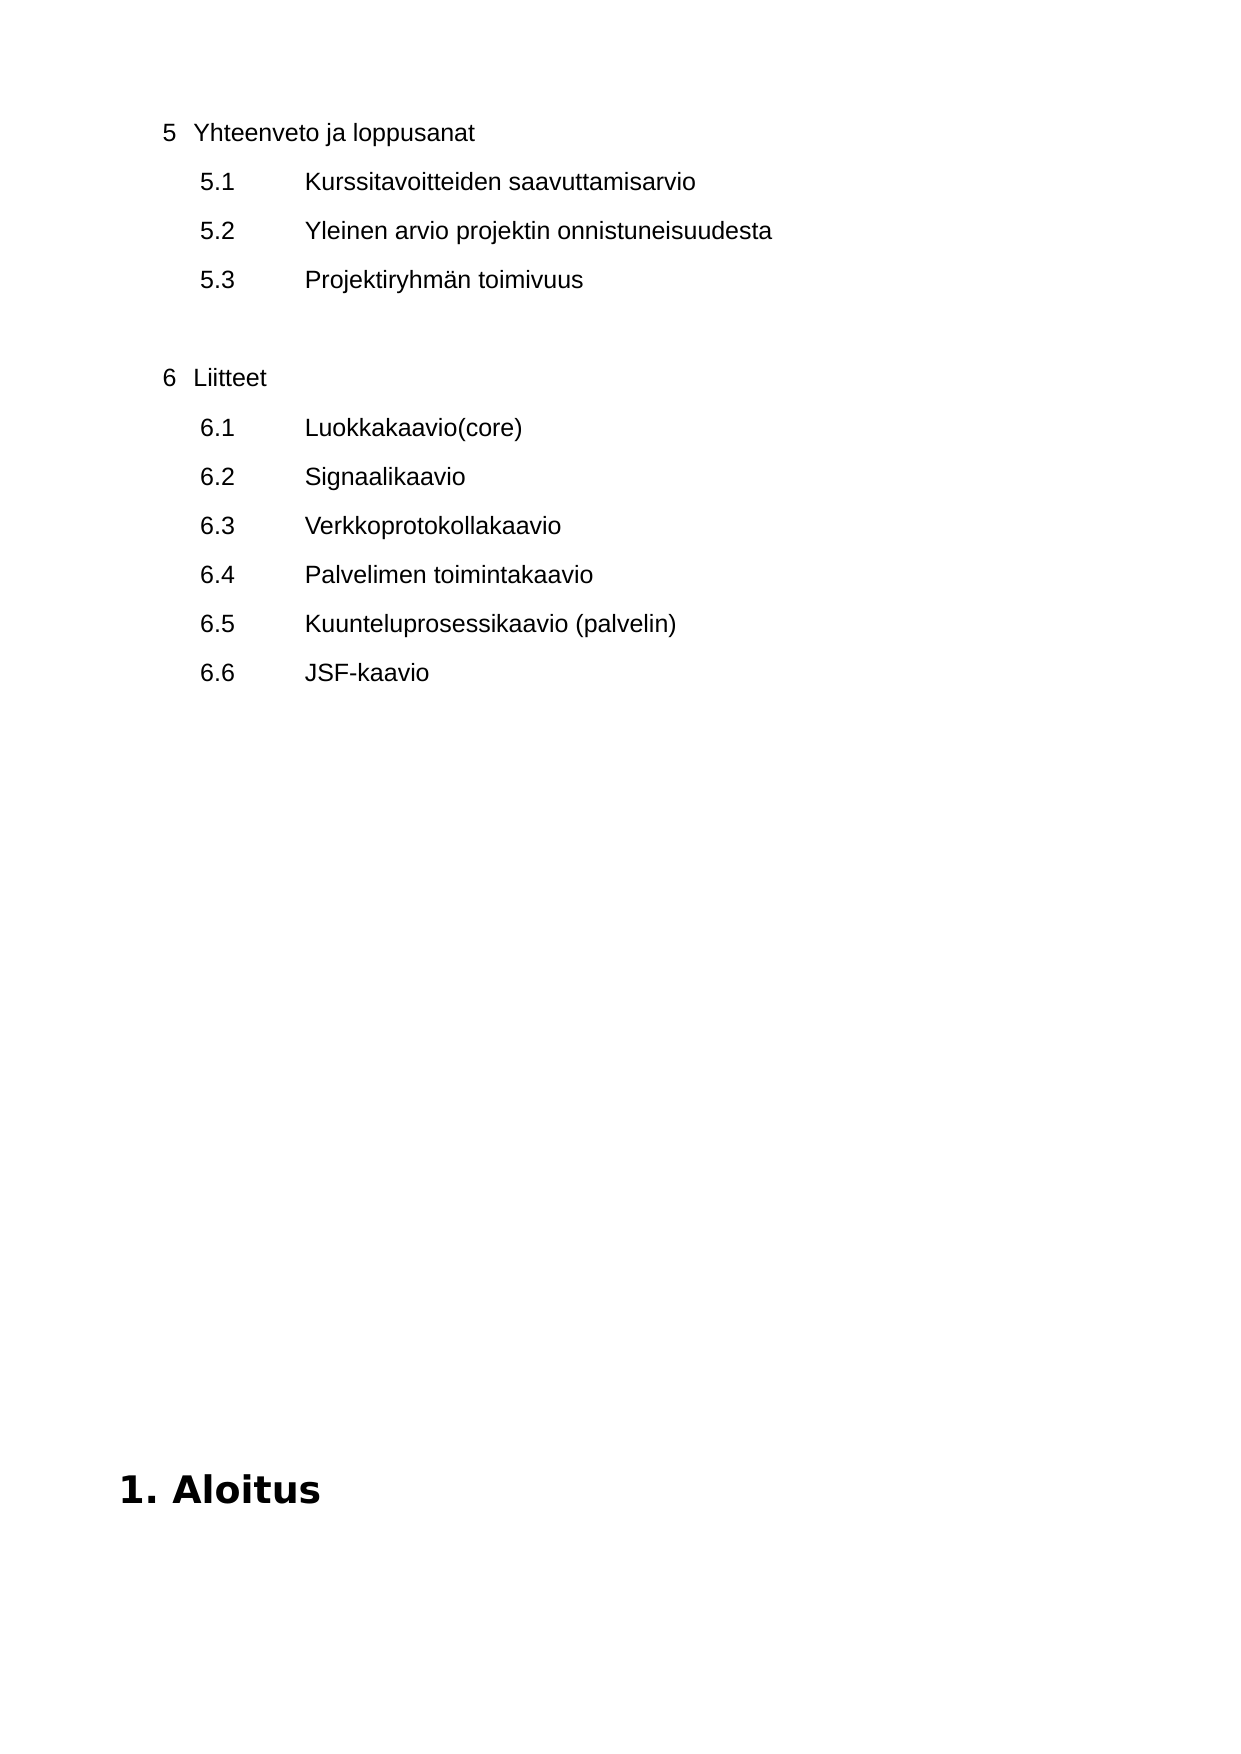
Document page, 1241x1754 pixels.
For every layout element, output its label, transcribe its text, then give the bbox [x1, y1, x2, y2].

list Projektiryhmän toimivuus [193, 265, 1122, 294]
list Yleinen arvio projektin onnistuneisuudesta [193, 216, 1122, 245]
list Kuunteluprosessikaavio (palvelin) [193, 609, 1122, 637]
list Signaalikaavio [193, 462, 1122, 490]
list Palvelimen toimintakaavio [193, 560, 1122, 588]
subtitle 1. Aloitus [118, 1468, 1122, 1512]
list Kurssitavoitteiden saavuttamisarvio [193, 167, 1122, 196]
list Yhteenveto ja loppusanat [156, 118, 1122, 147]
list Verkkoprotokollakaavio [193, 511, 1122, 539]
list Luokkakaavio(core) [193, 412, 1122, 441]
list JSF-kaavio [193, 658, 1122, 687]
list Liitteet [156, 363, 1122, 392]
